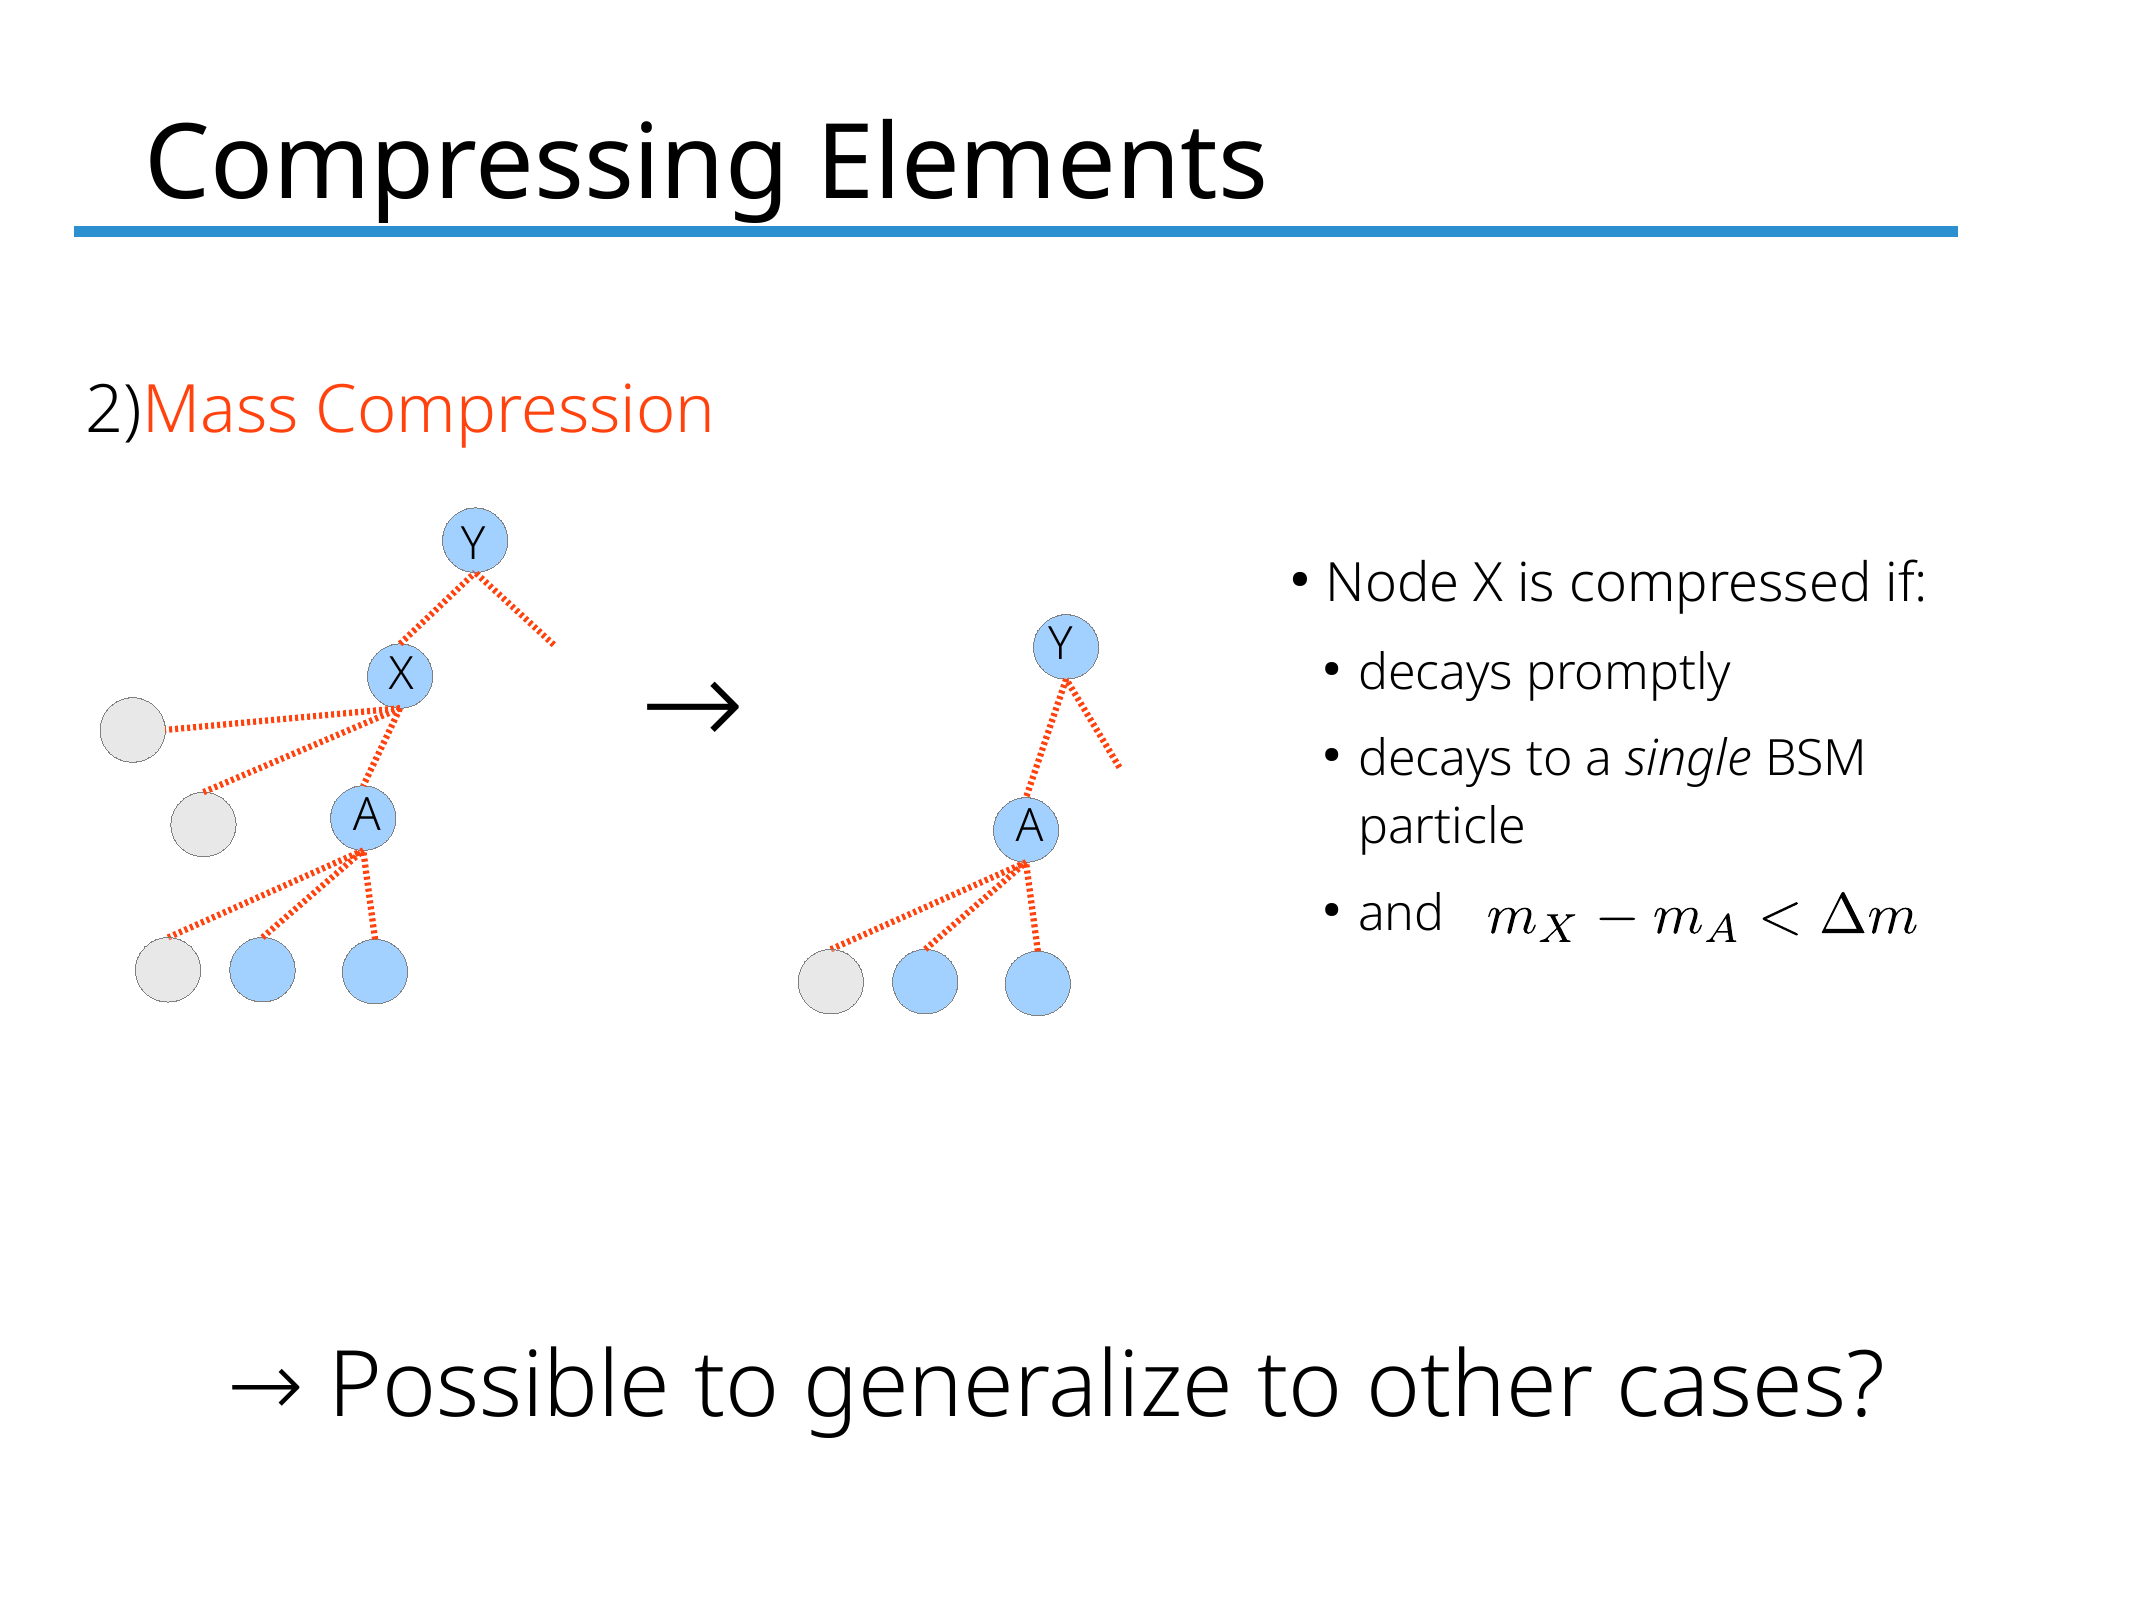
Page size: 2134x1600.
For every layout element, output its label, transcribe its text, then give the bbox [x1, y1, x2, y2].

text_box [135, 937, 201, 1003]
text_box [170, 792, 237, 857]
text_box Mass Compression [70, 354, 898, 494]
text_box [100, 697, 166, 763]
text_box [798, 949, 864, 1014]
text_box [892, 949, 958, 1014]
text_box → [625, 605, 763, 794]
text_box [993, 810, 1000, 850]
text_box [1005, 951, 1071, 1016]
text_box [1488, 891, 1917, 942]
text_box X [373, 633, 436, 721]
text_box Y [445, 503, 508, 591]
text_box Y [1033, 603, 1096, 691]
text_box [342, 939, 408, 1004]
text_box Compressing Elements [120, 70, 1293, 243]
text_box → Possible to generalize to other cases? [212, 1311, 2017, 1453]
text_box A [338, 773, 401, 862]
text_box A [1000, 785, 1063, 874]
text_box [229, 937, 296, 1002]
text_box [367, 658, 373, 694]
text_box Node X is compressed if: decays promptly decays to a single BSM particle and [1275, 536, 2032, 957]
text_box [330, 797, 338, 839]
